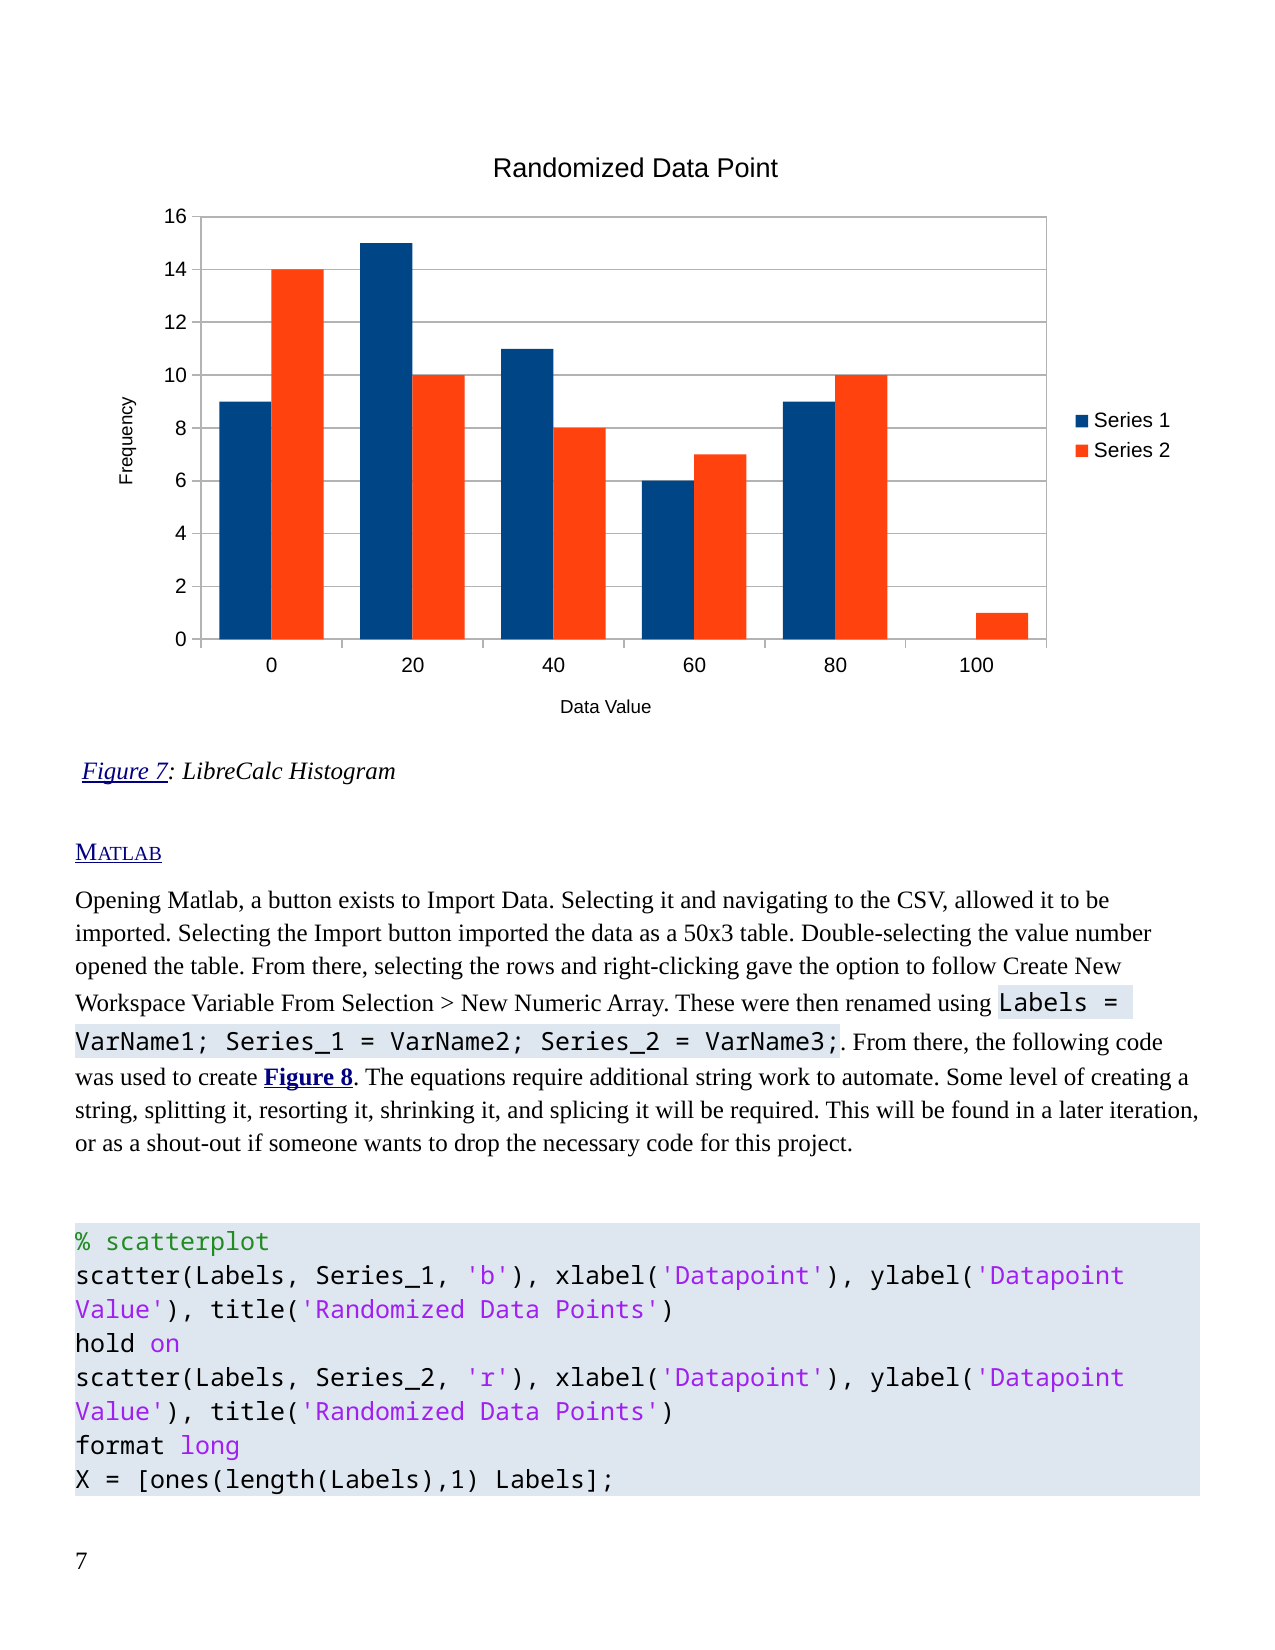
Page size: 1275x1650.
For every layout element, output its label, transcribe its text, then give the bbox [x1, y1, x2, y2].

text Figure 7: LibreCalc Histogram [82, 123, 1193, 785]
text scatter(Labels, Series_2, 'r'), xlabel('Datapoint'), ylabel('Datapoint Value'), title('Randomized Data Points') [75, 1359, 1200, 1428]
text hold on [75, 1326, 1200, 1359]
text Opening Matlab, a button exists to Import Data. Selecting it and navigating to the CSV, allowed it to be imported. Selecting the Import button imported the data as a 50x3 table. Double-selecting the value number opened the table. From there, selecting the rows and right-clicking gave the option to follow Create New Workspace Variable From Selection > New Numeric Array. These were then renamed using Labels = VarName1; Series_1 = VarName2; Series_2 = VarName3;. From there, the following code was used to create Figure 8. The equations require additional string work to automate. Some level of creating a string, splitting it, resorting it, shrinking it, and splicing it will be required. This will be found in a later iteration, or as a shout-out if someone wants to drop the necessary code for this project. [75, 885, 1200, 1157]
text scatter(Labels, Series_1, 'b'), xlabel('Datapoint'), ylabel('Datapoint Value'), title('Randomized Data Points') [75, 1257, 1200, 1326]
text Matlab [75, 837, 1200, 866]
text X = [ones(length(Labels),1) Labels]; [75, 1462, 1200, 1496]
text % scatterplot [75, 1223, 1200, 1257]
text format long [75, 1428, 1200, 1462]
